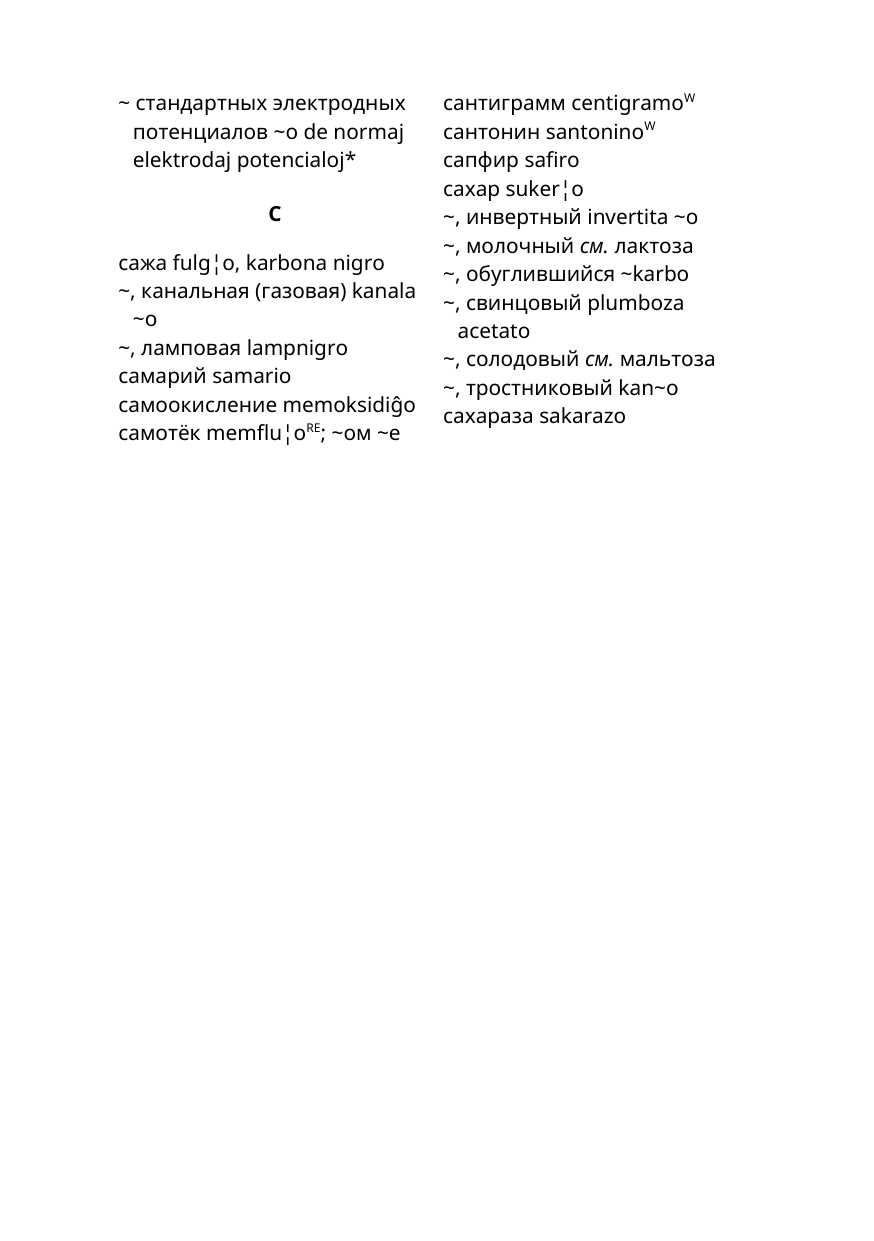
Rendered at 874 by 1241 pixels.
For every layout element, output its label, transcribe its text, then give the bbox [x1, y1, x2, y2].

text ~ стандартных электродных потенциалов ~o de normaj elektrodaj potencialoj* [118, 88, 431, 174]
text сантиграмм centigramoW [443, 88, 756, 117]
text ~, молочный см. лактоза [443, 231, 756, 259]
text ~, ламповая lampnigro [118, 333, 431, 361]
text сапфир safiro [443, 145, 756, 174]
text самоокисление memoksidiĝo [118, 390, 431, 418]
text ~, солодовый см. мальтоза [443, 344, 756, 373]
text сахар suker¦o [443, 174, 756, 202]
text ~, инвертный invertita ~o [443, 202, 756, 231]
text сантонин santoninoW [443, 117, 756, 145]
text самарий samario [118, 361, 431, 390]
text ~, свинцовый plumboza acetato [443, 288, 756, 344]
subtitle С [118, 199, 431, 227]
text ~, канальная (газовая) kanala ~o [118, 276, 431, 333]
text ~, обуглившийся ~karbo [443, 259, 756, 288]
text сахараза sakarazo [443, 401, 756, 430]
text сажа fulg¦o, karbona nigro [118, 248, 431, 276]
text ~, тростниковый kan~o [443, 373, 756, 401]
text самотёк memflu¦oRE; ~ом ~e [118, 418, 431, 447]
